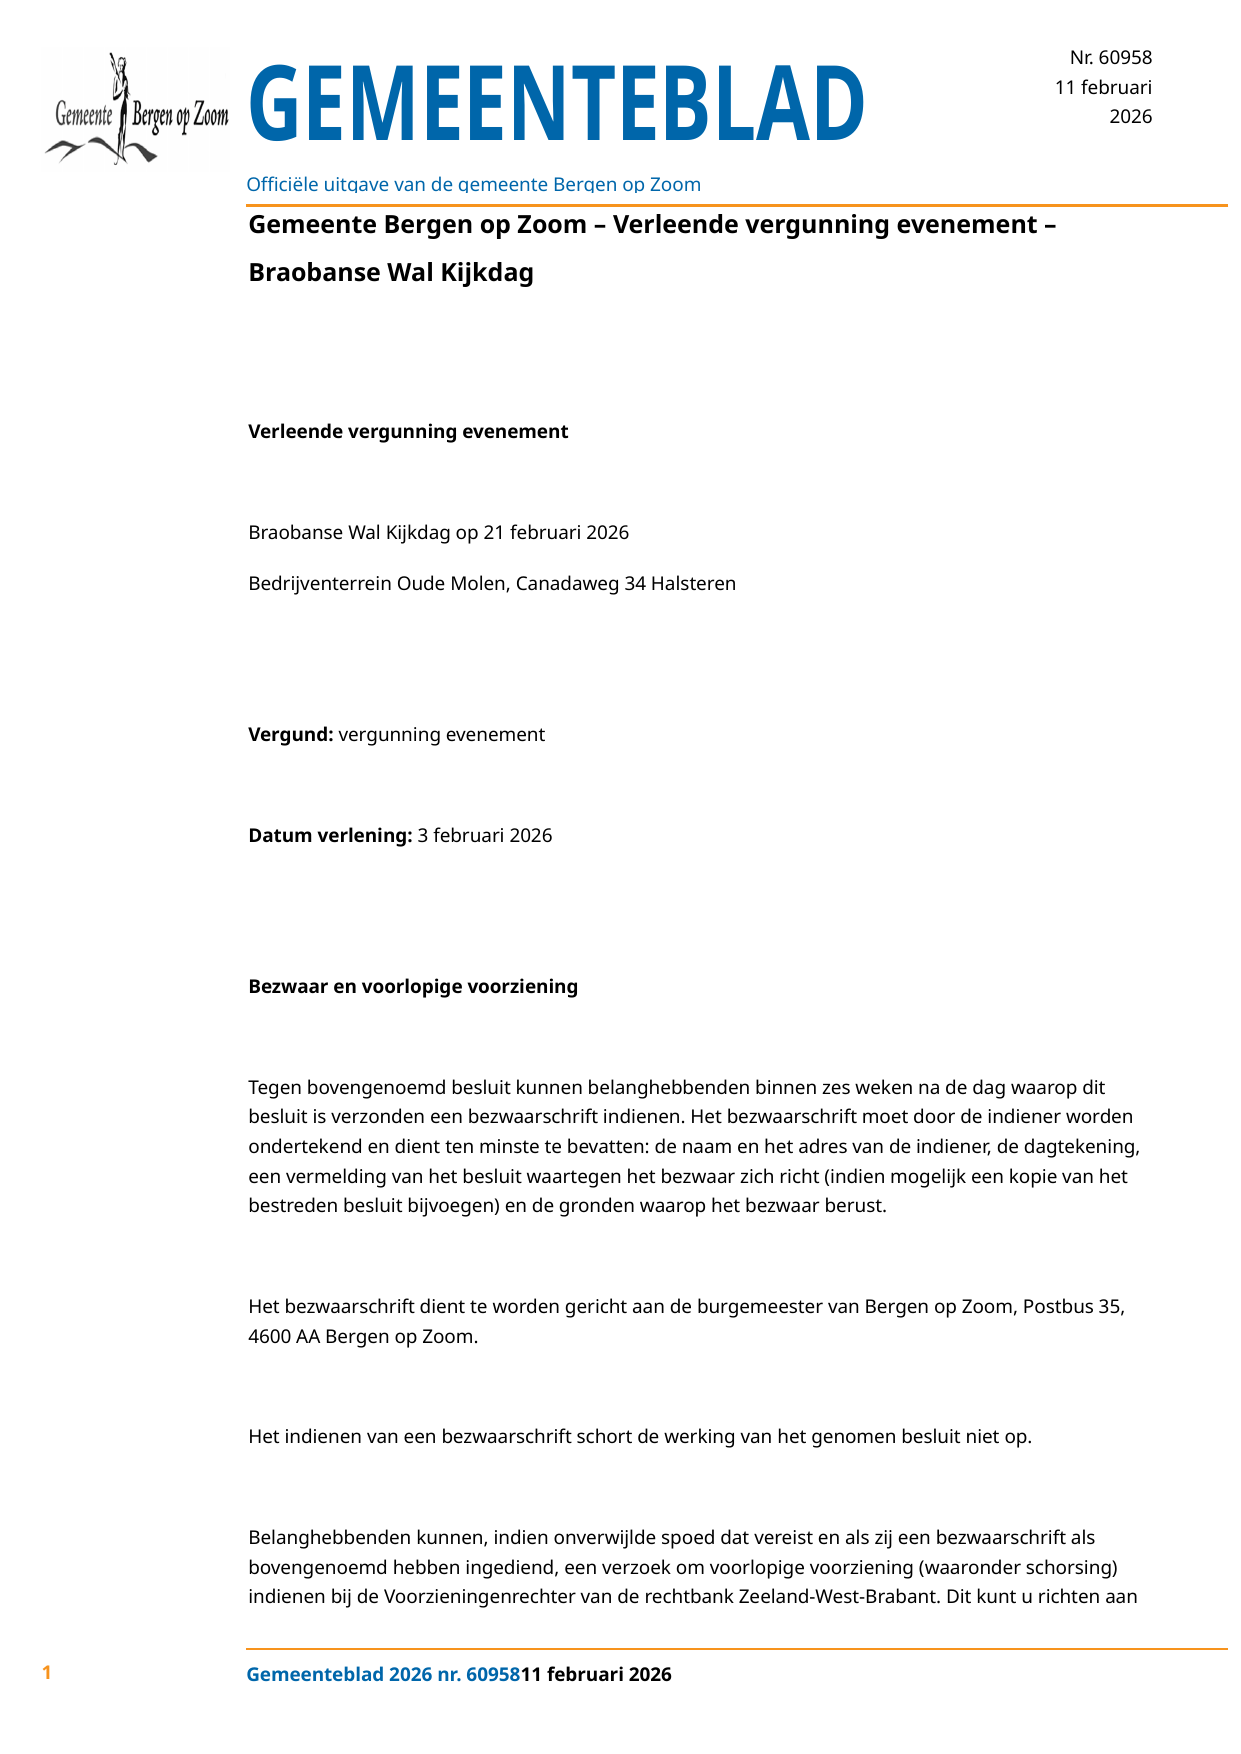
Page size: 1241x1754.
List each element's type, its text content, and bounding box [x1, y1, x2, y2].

text Vergund: vergunning evenement [248, 721, 1152, 747]
text Belanghebbenden kunnen, indien onverwijlde spoed dat vereist en als zij een bezwaarschrift als bovengenoemd hebben ingediend, een verzoek om voorlopige voorziening (waaronder schorsing) indienen bij de Voorzieningenrechter van de rechtbank Zeeland-West-Brabant. Dit kunt u richten aan [248, 1524, 1152, 1609]
picture [41, 47, 231, 172]
text Het indienen van een bezwaarschrift schort de werking van het genomen besluit niet op. [248, 1424, 1152, 1449]
text Verleende vergunning evenement [248, 419, 1152, 444]
text Gemeente Bergen op Zoom – Verleende vergunning evenement – Braobanse Wal Kijkdag [248, 207, 1152, 288]
text Braobanse Wal Kijkdag op 21 februari 2026 [248, 519, 1152, 545]
text Bezwaar en voorlopige voorziening [248, 973, 1152, 999]
text Datum verlening: 3 februari 2026 [248, 822, 1152, 848]
text Tegen bovengenoemd besluit kunnen belanghebbenden binnen zes weken na de dag waarop dit besluit is verzonden een bezwaarschrift indienen. Het bezwaarschrift moet door de indiener worden ondertekend en dient ten minste te bevatten: de naam en het adres van de indiener, de dagtekening, een vermelding van het besluit waartegen het bezwaar zich richt (indien mogelijk een kopie van het bestreden besluit bijvoegen) en de gronden waarop het bezwaar berust. [248, 1074, 1152, 1218]
text Het bezwaarschrift dient te worden gericht aan de burgemeester van Bergen op Zoom, Postbus 35, 4600 AA Bergen op Zoom. [248, 1293, 1152, 1349]
text Bedrijventerrein Oude Molen, Canadaweg 34 Halsteren [248, 570, 1152, 596]
